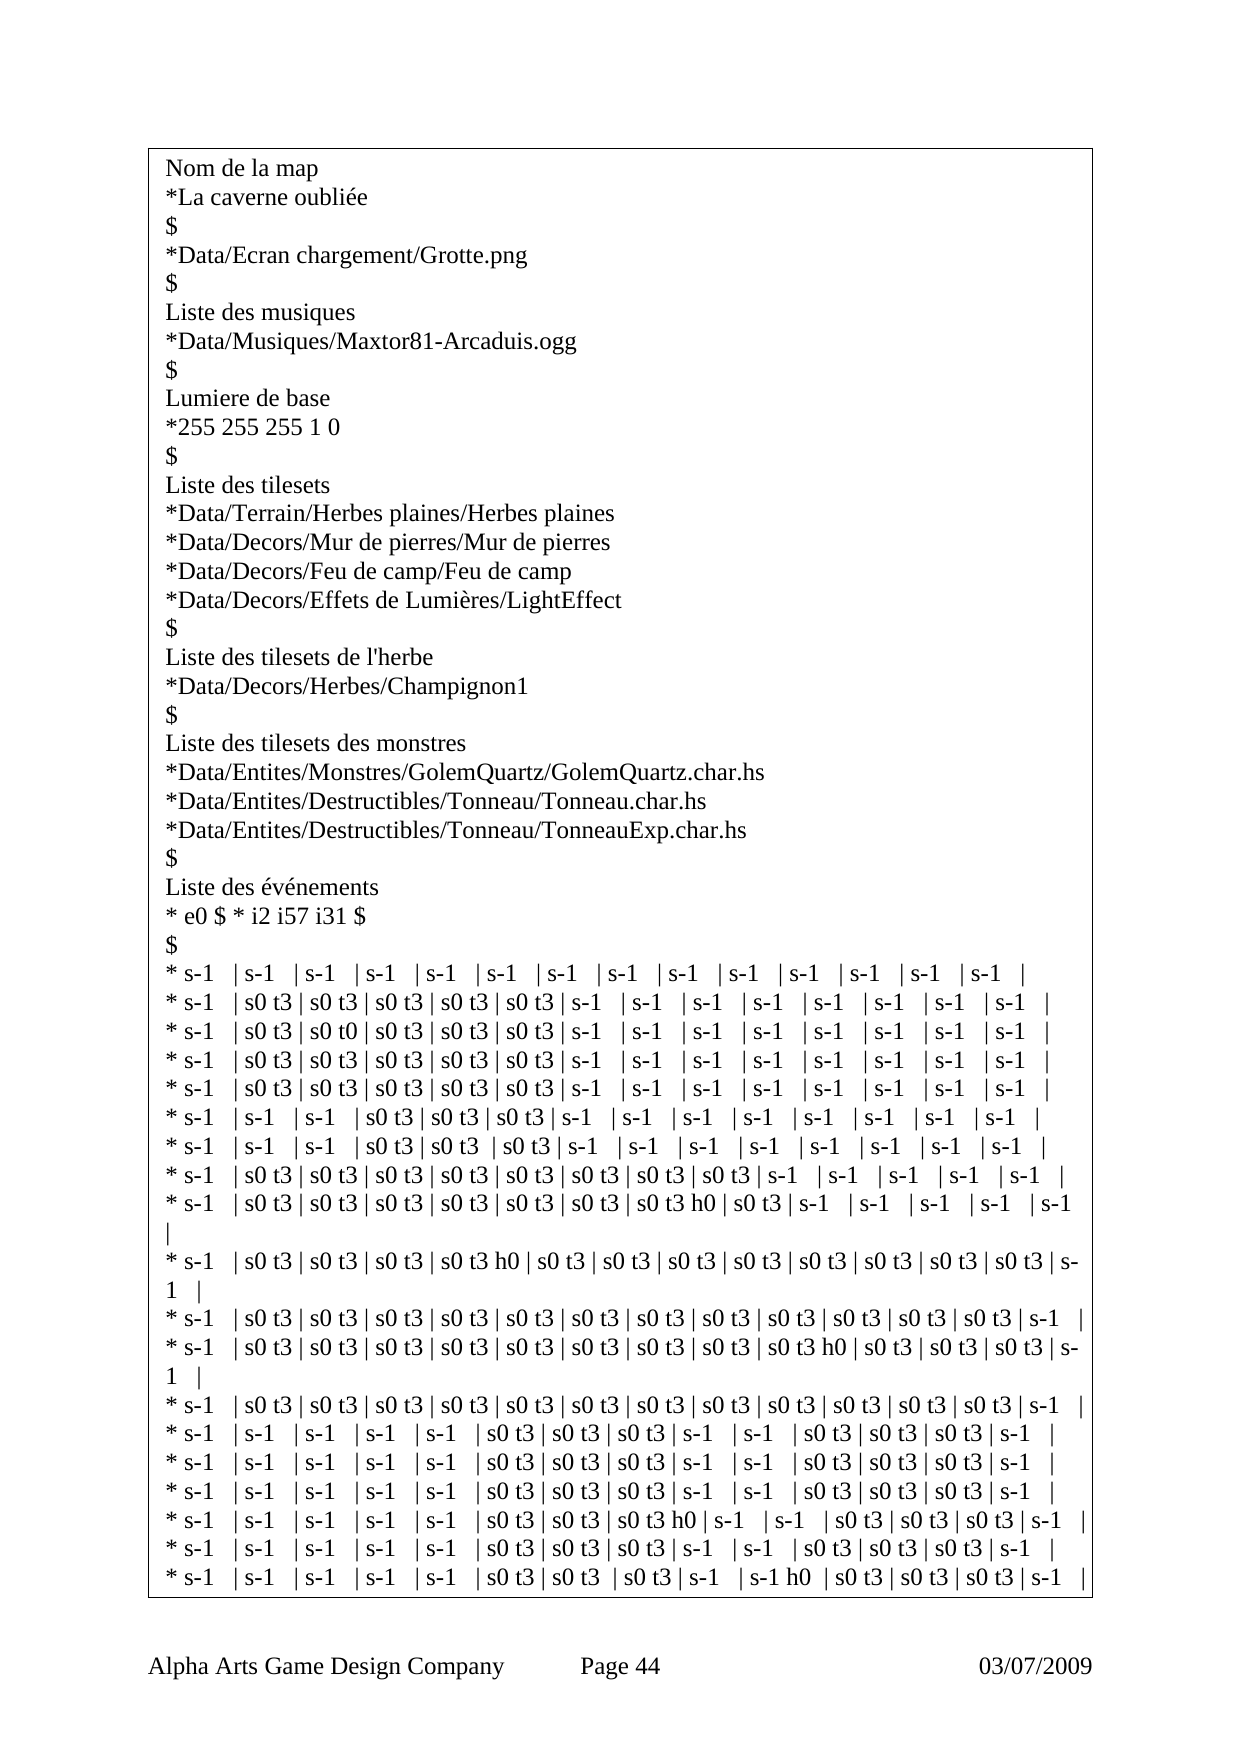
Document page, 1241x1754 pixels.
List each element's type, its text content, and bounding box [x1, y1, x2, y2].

table_header Nom de la map *La caverne oubliée $ *Data/Ecran chargement/Grotte.png $ Liste des musiques *Data/Musiques/Maxtor81-Arcaduis.ogg $ Lumiere de base *255 255 255 1 0 $ Liste des tilesets *Data/Terrain/Herbes plaines/Herbes plaines *Data/Decors/Mur de pierres/Mur de pierres *Data/Decors/Feu de camp/Feu de camp *Data/Decors/Effets de Lumières/LightEffect $ Liste des tilesets de l'herbe *Data/Decors/Herbes/Champignon1 $ Liste des tilesets des monstres *Data/Entites/Monstres/GolemQuartz/GolemQuartz.char.hs *Data/Entites/Destructibles/Tonneau/Tonneau.char.hs *Data/Entites/Destructibles/Tonneau/TonneauExp.char.hs $ Liste des événements * e0 $ * i2 i57 i31 $ $ * s-1 | s-1 | s-1 | s-1 | s-1 | s-1 | s-1 | s-1 | s-1 | s-1 | s-1 | s-1 | s-1 | s-1 | * s-1 | s0 t3 | s0 t3 | s0 t3 | s0 t3 | s0 t3 | s-1 | s-1 | s-1 | s-1 | s-1 | s-1 | s-1 | s-1 | * s-1 | s0 t3 | s0 t0 | s0 t3 | s0 t3 | s0 t3 | s-1 | s-1 | s-1 | s-1 | s-1 | s-1 | s-1 | s-1 | * s-1 | s0 t3 | s0 t3 | s0 t3 | s0 t3 | s0 t3 | s-1 | s-1 | s-1 | s-1 | s-1 | s-1 | s-1 | s-1 | * s-1 | s0 t3 | s0 t3 | s0 t3 | s0 t3 | s0 t3 | s-1 | s-1 | s-1 | s-1 | s-1 | s-1 | s-1 | s-1 | * s-1 | s-1 | s-1 | s0 t3 | s0 t3 | s0 t3 | s-1 | s-1 | s-1 | s-1 | s-1 | s-1 | s-1 | s-1 | * s-1 | s-1 | s-1 | s0 t3 | s0 t3 | s0 t3 | s-1 | s-1 | s-1 | s-1 | s-1 | s-1 | s-1 | s-1 | * s-1 | s0 t3 | s0 t3 | s0 t3 | s0 t3 | s0 t3 | s0 t3 | s0 t3 | s0 t3 | s-1 | s-1 | s-1 | s-1 | s-1 | * s-1 | s0 t3 | s0 t3 | s0 t3 | s0 t3 | s0 t3 | s0 t3 | s0 t3 h0 | s0 t3 | s-1 | s-1 | s-1 | s-1 | s-1 | * s-1 | s0 t3 | s0 t3 | s0 t3 | s0 t3 h0 | s0 t3 | s0 t3 | s0 t3 | s0 t3 | s0 t3 | s0 t3 | s0 t3 | s0 t3 | s-1 | * s-1 | s0 t3 | s0 t3 | s0 t3 | s0 t3 | s0 t3 | s0 t3 | s0 t3 | s0 t3 | s0 t3 | s0 t3 | s0 t3 | s0 t3 | s-1 | * s-1 | s0 t3 | s0 t3 | s0 t3 | s0 t3 | s0 t3 | s0 t3 | s0 t3 | s0 t3 | s0 t3 h0 | s0 t3 | s0 t3 | s0 t3 | s-1 | * s-1 | s0 t3 | s0 t3 | s0 t3 | s0 t3 | s0 t3 | s0 t3 | s0 t3 | s0 t3 | s0 t3 | s0 t3 | s0 t3 | s0 t3 | s-1 | * s-1 | s-1 | s-1 | s-1 | s-1 | s0 t3 | s0 t3 | s0 t3 | s-1 | s-1 | s0 t3 | s0 t3 | s0 t3 | s-1 | * s-1 | s-1 | s-1 | s-1 | s-1 | s0 t3 | s0 t3 | s0 t3 | s-1 | s-1 | s0 t3 | s0 t3 | s0 t3 | s-1 | * s-1 | s-1 | s-1 | s-1 | s-1 | s0 t3 | s0 t3 | s0 t3 | s-1 | s-1 | s0 t3 | s0 t3 | s0 t3 | s-1 | * s-1 | s-1 | s-1 | s-1 | s-1 | s0 t3 | s0 t3 | s0 t3 h0 | s-1 | s-1 | s0 t3 | s0 t3 | s0 t3 | s-1 | * s-1 | s-1 | s-1 | s-1 | s-1 | s0 t3 | s0 t3 | s0 t3 | s-1 | s-1 | s0 t3 | s0 t3 | s0 t3 | s-1 | * s-1 | s-1 | s-1 | s-1 | s-1 | s0 t3 | s0 t3 | s0 t3 | s-1 | s-1 h0 | s0 t3 | s0 t3 | s0 t3 | s-1 | [149, 149, 1092, 1597]
